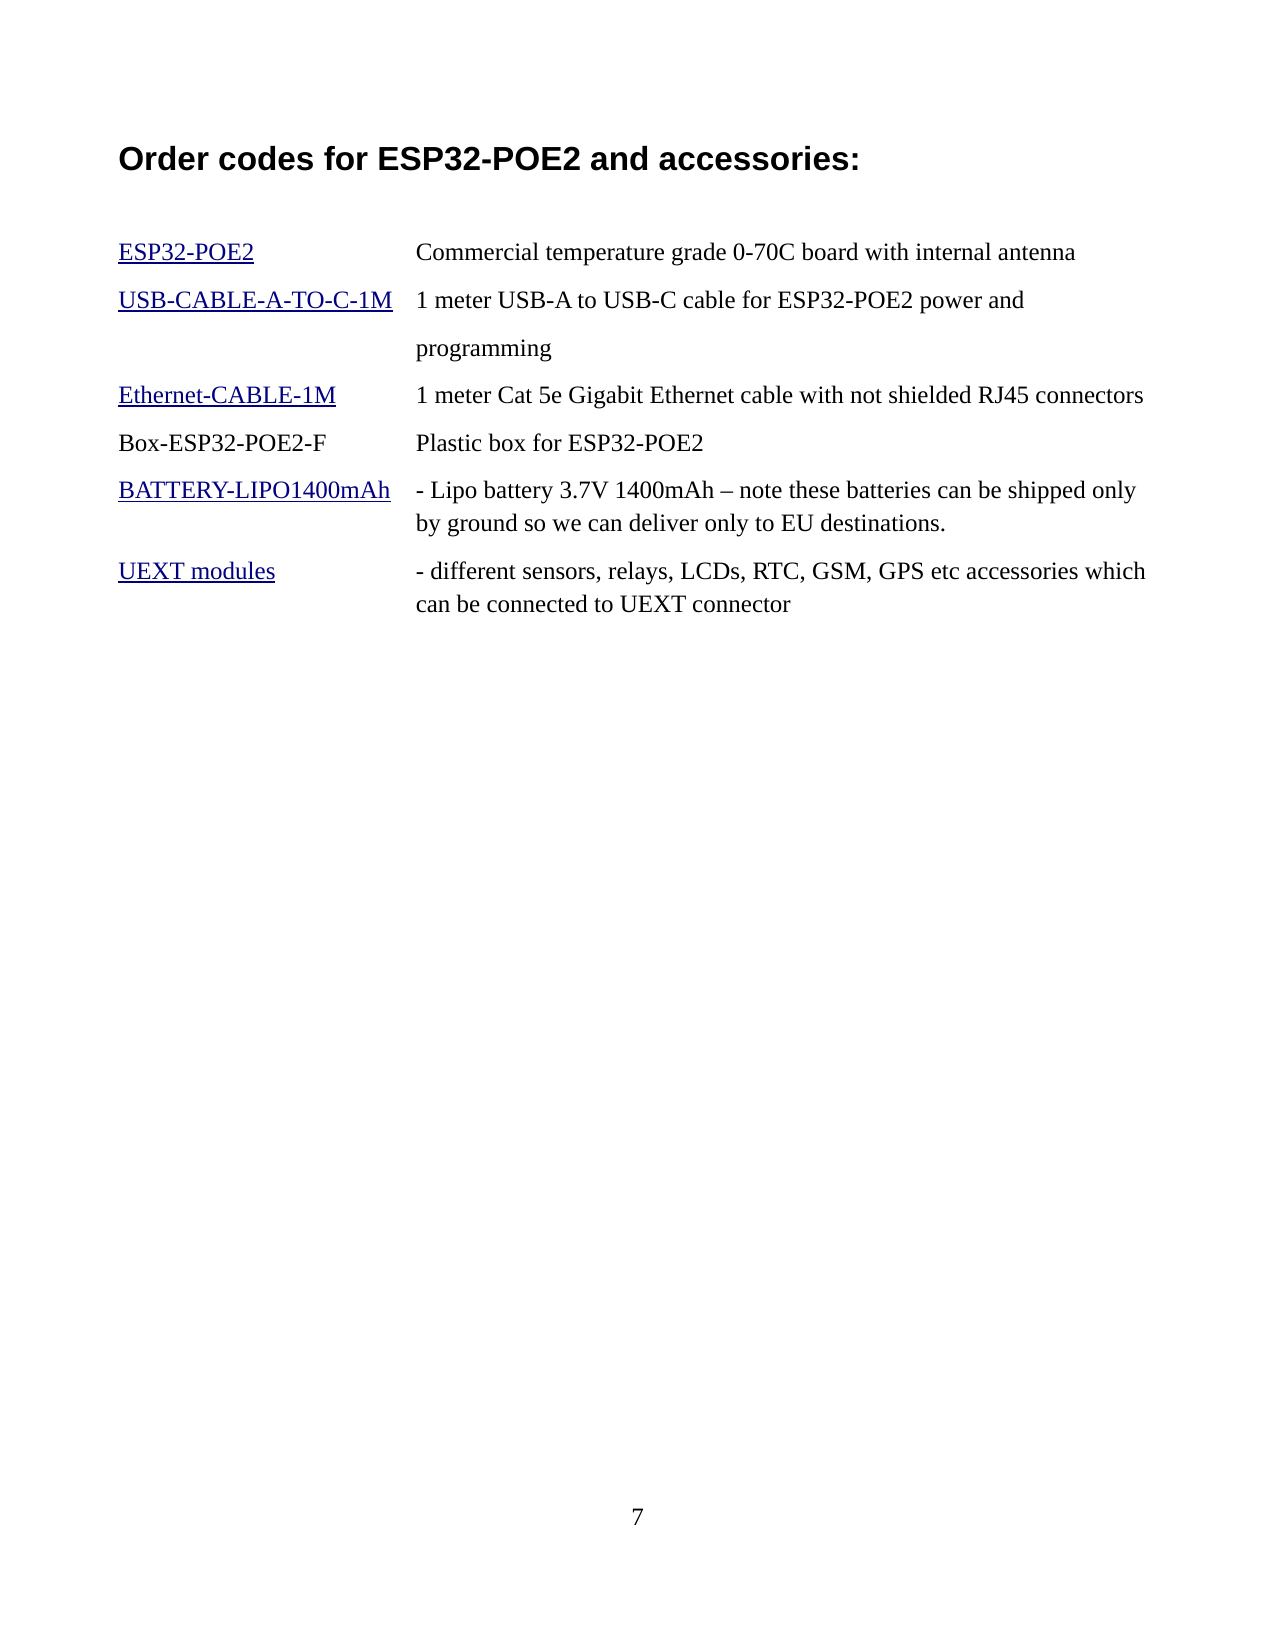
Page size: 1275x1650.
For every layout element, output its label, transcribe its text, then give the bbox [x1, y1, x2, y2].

text UEXT modules - different sensors, relays, LCDs, RTC, GSM, GPS etc accessories which can be connected to UEXT connector [118, 556, 1157, 618]
text BATTERY-LIPO1400mAh - Lipo battery 3.7V 1400mAh – note these batteries can be shipped only by ground so we can deliver only to EU destinations. [118, 476, 1157, 537]
text programming [118, 333, 1157, 361]
text ESP32-POE2 Commercial temperature grade 0-70C board with internal antenna [118, 237, 1157, 266]
text Ethernet-CABLE-1M 1 meter Cat 5e Gigabit Ethernet cable with not shielded RJ45 connectors [118, 380, 1157, 409]
subtitle Order codes for ESP32-POE2 and accessories: [118, 139, 1157, 177]
text USB-CABLE-A-TO-C-1M 1 meter USB-A to USB-C cable for ESP32-POE2 power and [118, 285, 1157, 314]
text Box-ESP32-POE2-F Plastic box for ESP32-POE2 [118, 428, 1157, 457]
